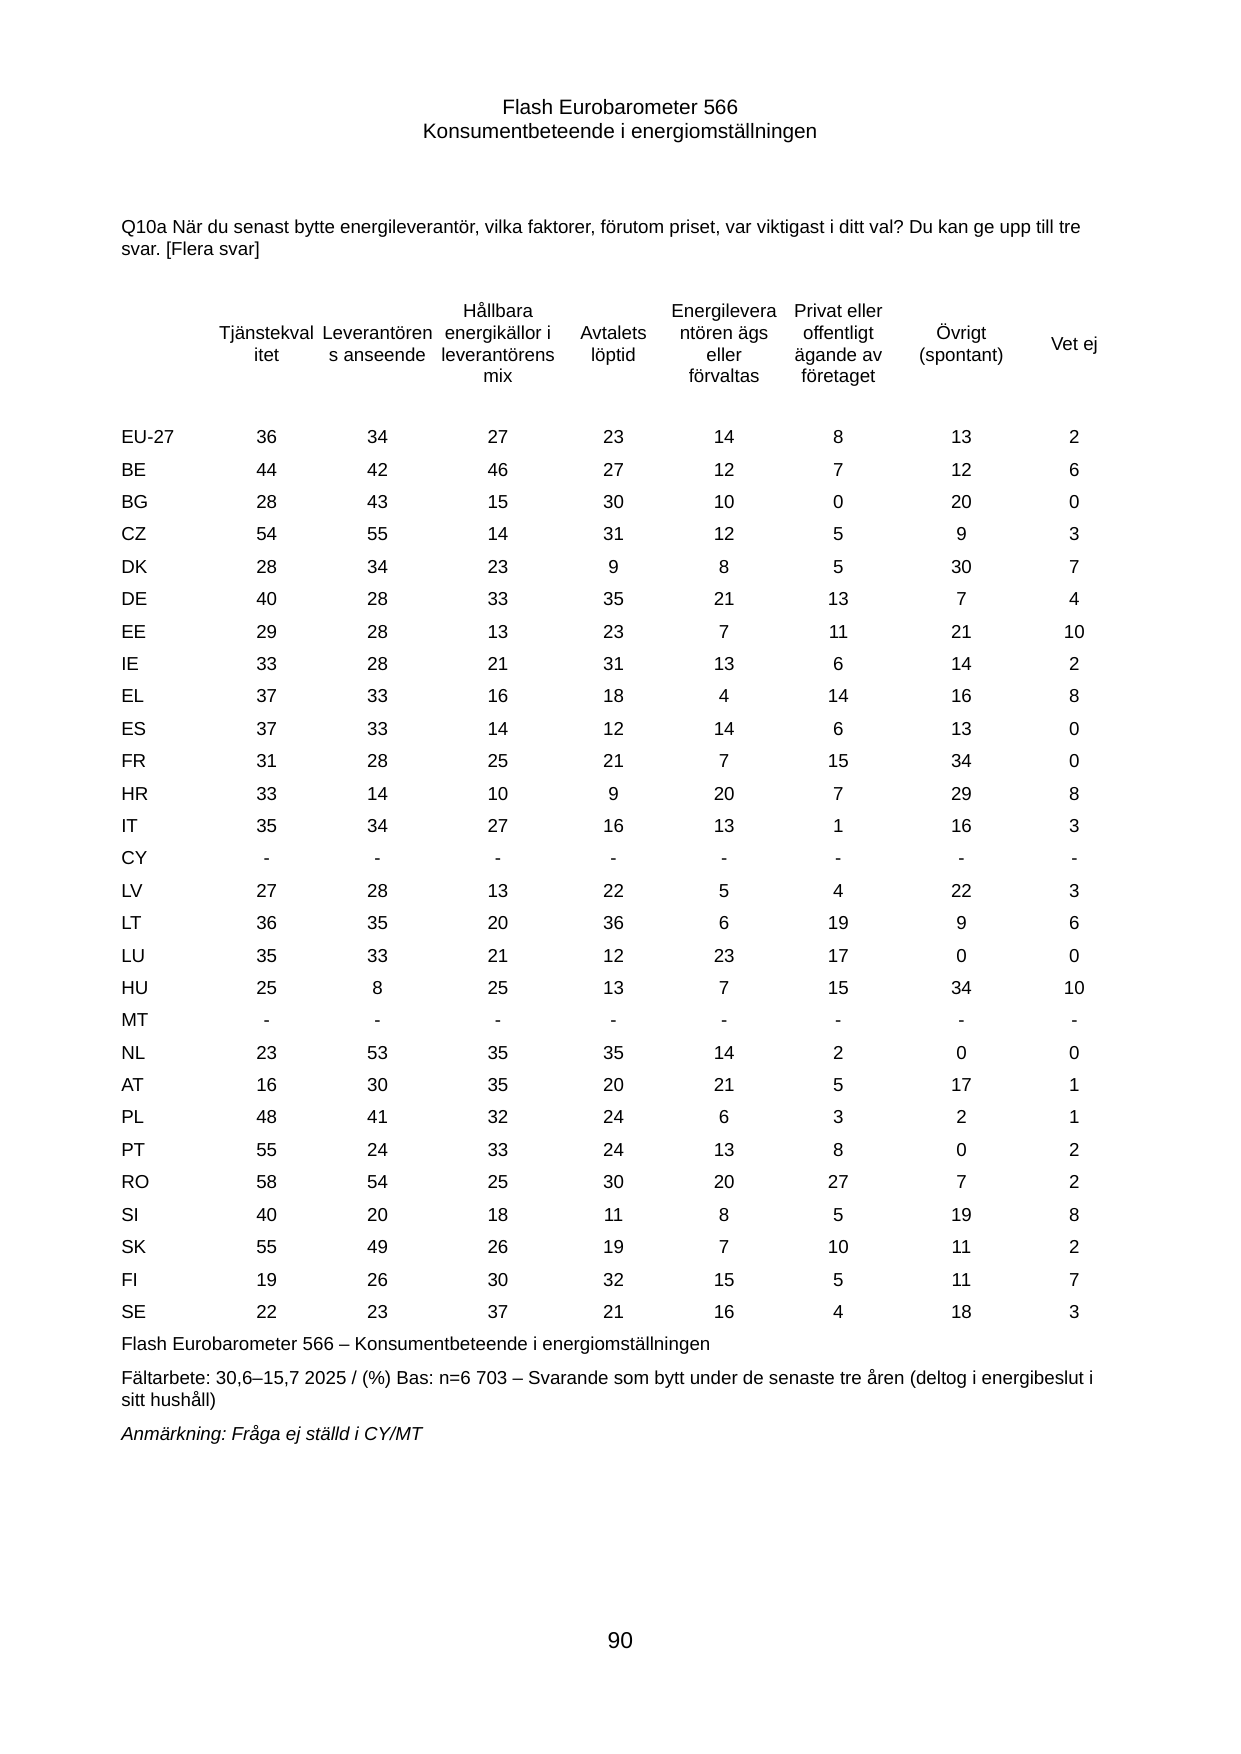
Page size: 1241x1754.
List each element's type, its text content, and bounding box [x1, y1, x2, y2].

table_cell 33 [437, 1133, 559, 1166]
table_cell 13 [559, 971, 668, 1004]
table_cell 55 [215, 1133, 318, 1166]
table_cell - [668, 1004, 780, 1036]
table_cell EE [118, 615, 215, 647]
table_cell 30 [437, 1263, 559, 1295]
table_cell EL [118, 680, 215, 712]
table_cell 28 [215, 485, 318, 518]
table_cell Flash Eurobarometer 566 – Konsumentbeteende i energiomställningen [118, 1328, 1122, 1360]
table_cell 28 [318, 874, 437, 907]
table_cell LV [118, 874, 215, 907]
table_cell 30 [896, 550, 1026, 583]
table_cell 27 [215, 874, 318, 907]
table_cell 22 [215, 1295, 318, 1328]
table_cell Energileverantören ägs eller förvaltas [668, 266, 780, 421]
table_cell 5 [780, 1069, 896, 1101]
table_cell 16 [896, 809, 1026, 842]
table_cell 27 [559, 453, 668, 485]
table_cell 17 [780, 939, 896, 971]
table_cell 3 [1026, 1295, 1122, 1328]
table_cell 7 [668, 971, 780, 1004]
table_cell DK [118, 550, 215, 583]
table_cell 20 [437, 907, 559, 939]
table_cell 30 [559, 485, 668, 518]
table_cell 6 [1026, 907, 1122, 939]
table_cell FR [118, 745, 215, 777]
table_cell 16 [215, 1069, 318, 1101]
table_cell 9 [559, 777, 668, 809]
table_cell 18 [896, 1295, 1026, 1328]
table_cell 43 [318, 485, 437, 518]
table_cell 23 [559, 421, 668, 453]
table_cell 11 [559, 1198, 668, 1231]
table_cell 14 [668, 421, 780, 453]
table_cell 2 [896, 1101, 1026, 1133]
table_cell 28 [318, 583, 437, 615]
table_cell 33 [215, 777, 318, 809]
table_cell 13 [780, 583, 896, 615]
table_cell 28 [215, 550, 318, 583]
table_cell FI [118, 1263, 215, 1295]
table_cell DE [118, 583, 215, 615]
table_cell 21 [668, 1069, 780, 1101]
table_cell 7 [896, 583, 1026, 615]
table_cell - [215, 842, 318, 874]
table_cell 11 [780, 615, 896, 647]
table_cell 16 [559, 809, 668, 842]
table_cell 46 [437, 453, 559, 485]
table_cell 0 [1026, 485, 1122, 518]
table_cell 11 [896, 1231, 1026, 1263]
table_cell 44 [215, 453, 318, 485]
table_cell 21 [559, 745, 668, 777]
table_cell 33 [318, 939, 437, 971]
table_cell 7 [1026, 1263, 1122, 1295]
table_cell 29 [215, 615, 318, 647]
table_cell 0 [1026, 745, 1122, 777]
table_cell 29 [896, 777, 1026, 809]
table_cell 3 [1026, 809, 1122, 842]
table_cell 17 [896, 1069, 1026, 1101]
table_cell 15 [437, 485, 559, 518]
table_cell 36 [215, 907, 318, 939]
table_cell 23 [559, 615, 668, 647]
table_cell 13 [437, 615, 559, 647]
table_cell 8 [1026, 777, 1122, 809]
table_cell 0 [1026, 939, 1122, 971]
table_cell 55 [318, 518, 437, 550]
table_cell 32 [437, 1101, 559, 1133]
table_cell ES [118, 712, 215, 744]
table_cell 0 [780, 485, 896, 518]
table_cell 19 [896, 1198, 1026, 1231]
table_cell CY [118, 842, 215, 874]
table_cell 28 [318, 648, 437, 680]
table_cell 21 [896, 615, 1026, 647]
table_cell 14 [780, 680, 896, 712]
table_cell 9 [896, 907, 1026, 939]
table_cell 19 [780, 907, 896, 939]
table_cell 24 [318, 1133, 437, 1166]
table_cell - [318, 842, 437, 874]
table_cell MT [118, 1004, 215, 1036]
table_cell 26 [318, 1263, 437, 1295]
table_cell 23 [437, 550, 559, 583]
table_cell 6 [780, 648, 896, 680]
table_cell 27 [437, 421, 559, 453]
table_cell 3 [780, 1101, 896, 1133]
table_cell 25 [437, 1166, 559, 1198]
table_cell - [437, 1004, 559, 1036]
table_cell 25 [215, 971, 318, 1004]
table_cell - [896, 1004, 1026, 1036]
table_header Q10a När du senast bytte energileverantör, vilka faktorer, förutom priset, var viktigast i ditt val? Du kan ge upp till tre svar. [Flera svar] [118, 209, 1122, 266]
table_cell 10 [1026, 971, 1122, 1004]
table_cell SK [118, 1231, 215, 1263]
table_cell IE [118, 648, 215, 680]
table_cell 21 [437, 939, 559, 971]
table_cell 20 [668, 777, 780, 809]
table_cell 34 [318, 550, 437, 583]
table_cell 3 [1026, 518, 1122, 550]
table_cell 21 [668, 583, 780, 615]
table_cell 13 [668, 1133, 780, 1166]
table_cell 8 [318, 971, 437, 1004]
table_cell 7 [668, 745, 780, 777]
table_cell 20 [668, 1166, 780, 1198]
table_cell 37 [437, 1295, 559, 1328]
table_cell 22 [559, 874, 668, 907]
table_cell IT [118, 809, 215, 842]
table_cell 33 [437, 583, 559, 615]
table_cell 24 [559, 1101, 668, 1133]
table_cell - [1026, 842, 1122, 874]
table_cell 4 [780, 874, 896, 907]
table_cell 30 [318, 1069, 437, 1101]
table_cell BE [118, 453, 215, 485]
table_cell 1 [780, 809, 896, 842]
table_cell 3 [1026, 874, 1122, 907]
table_cell 7 [668, 1231, 780, 1263]
table_cell 54 [215, 518, 318, 550]
table_cell 9 [559, 550, 668, 583]
table_cell 27 [437, 809, 559, 842]
table_cell Leverantörens anseende [318, 266, 437, 421]
table_cell 0 [896, 1133, 1026, 1166]
table_cell 27 [780, 1166, 896, 1198]
table_cell 40 [215, 583, 318, 615]
table_cell 6 [1026, 453, 1122, 485]
table_cell 54 [318, 1166, 437, 1198]
table_cell 10 [1026, 615, 1122, 647]
table_cell 19 [215, 1263, 318, 1295]
table_cell Avtalets löptid [559, 266, 668, 421]
table_cell 35 [215, 809, 318, 842]
table_cell 2 [1026, 648, 1122, 680]
table_cell 19 [559, 1231, 668, 1263]
table_cell 55 [215, 1231, 318, 1263]
table_cell 12 [559, 712, 668, 744]
table_cell 30 [559, 1166, 668, 1198]
table_cell 12 [668, 453, 780, 485]
table_cell 0 [1026, 712, 1122, 744]
table_cell 24 [559, 1133, 668, 1166]
table_cell 13 [668, 809, 780, 842]
table_cell 15 [780, 745, 896, 777]
table_cell 1 [1026, 1101, 1122, 1133]
table_cell 20 [896, 485, 1026, 518]
table_cell 35 [215, 939, 318, 971]
table_cell 35 [559, 583, 668, 615]
table_cell BG [118, 485, 215, 518]
table_cell - [559, 1004, 668, 1036]
table_cell 13 [437, 874, 559, 907]
table_cell 8 [780, 1133, 896, 1166]
table_cell - [559, 842, 668, 874]
table_cell Övrigt (spontant) [896, 266, 1026, 421]
table_cell HR [118, 777, 215, 809]
table_cell - [1026, 1004, 1122, 1036]
table_cell 53 [318, 1036, 437, 1068]
table_cell 23 [318, 1295, 437, 1328]
table_cell 10 [780, 1231, 896, 1263]
table_cell 25 [437, 971, 559, 1004]
table_cell 6 [668, 1101, 780, 1133]
table_cell 14 [896, 648, 1026, 680]
table_cell 13 [668, 648, 780, 680]
table_cell 4 [1026, 583, 1122, 615]
table_cell 32 [559, 1263, 668, 1295]
table_cell 14 [668, 712, 780, 744]
table_cell 20 [318, 1198, 437, 1231]
table_cell 5 [780, 1198, 896, 1231]
table_cell 48 [215, 1101, 318, 1133]
table_cell - [437, 842, 559, 874]
table_cell SI [118, 1198, 215, 1231]
table_cell 7 [780, 453, 896, 485]
table_cell 18 [559, 680, 668, 712]
table_cell 5 [780, 550, 896, 583]
table_cell NL [118, 1036, 215, 1068]
table_cell 34 [318, 421, 437, 453]
table_cell [118, 266, 215, 421]
table_cell 20 [559, 1069, 668, 1101]
table_cell 14 [437, 518, 559, 550]
table_cell 18 [437, 1198, 559, 1231]
table_cell 4 [780, 1295, 896, 1328]
table_cell 12 [896, 453, 1026, 485]
table_cell 28 [318, 615, 437, 647]
table_cell - [215, 1004, 318, 1036]
table_cell 5 [668, 874, 780, 907]
table_cell 2 [1026, 1133, 1122, 1166]
table_cell EU-27 [118, 421, 215, 453]
table_cell 2 [1026, 1231, 1122, 1263]
table_cell 12 [668, 518, 780, 550]
table_cell 33 [215, 648, 318, 680]
table_cell 16 [437, 680, 559, 712]
table_cell 0 [1026, 1036, 1122, 1068]
table_cell 34 [896, 971, 1026, 1004]
table_cell 8 [668, 550, 780, 583]
table_cell 12 [559, 939, 668, 971]
table_cell 16 [896, 680, 1026, 712]
table_cell PL [118, 1101, 215, 1133]
table_cell 36 [559, 907, 668, 939]
table_cell 36 [215, 421, 318, 453]
table_cell 37 [215, 680, 318, 712]
table_cell 8 [668, 1198, 780, 1231]
table_cell 35 [437, 1069, 559, 1101]
table_cell Vet ej [1026, 266, 1122, 421]
table_cell 31 [559, 518, 668, 550]
table_cell 14 [318, 777, 437, 809]
table_cell 2 [1026, 1166, 1122, 1198]
table_cell 8 [1026, 1198, 1122, 1231]
table_cell 0 [896, 1036, 1026, 1068]
table_cell 5 [780, 1263, 896, 1295]
table_cell Tjänstekvalitet [215, 266, 318, 421]
table_cell 15 [780, 971, 896, 1004]
table_cell 13 [896, 421, 1026, 453]
table_cell 2 [780, 1036, 896, 1068]
table_cell 7 [896, 1166, 1026, 1198]
table_cell 26 [437, 1231, 559, 1263]
table_cell 35 [437, 1036, 559, 1068]
table_cell PT [118, 1133, 215, 1166]
table_cell 22 [896, 874, 1026, 907]
table_cell 58 [215, 1166, 318, 1198]
table_cell 5 [780, 518, 896, 550]
table_cell 33 [318, 712, 437, 744]
table_cell AT [118, 1069, 215, 1101]
table_cell - [780, 1004, 896, 1036]
table_cell 21 [437, 648, 559, 680]
table_cell 42 [318, 453, 437, 485]
table_cell 34 [896, 745, 1026, 777]
table_cell 7 [780, 777, 896, 809]
table_cell 28 [318, 745, 437, 777]
table_cell LT [118, 907, 215, 939]
table_cell 6 [780, 712, 896, 744]
table_cell 37 [215, 712, 318, 744]
table_cell 4 [668, 680, 780, 712]
table_cell HU [118, 971, 215, 1004]
table_cell SE [118, 1295, 215, 1328]
table_cell 7 [668, 615, 780, 647]
table_cell CZ [118, 518, 215, 550]
table_cell Privat eller offentligt ägande av företaget [780, 266, 896, 421]
table_cell 15 [668, 1263, 780, 1295]
table_cell 31 [559, 648, 668, 680]
table_cell 9 [896, 518, 1026, 550]
table_cell Fältarbete: 30,6–15,7 2025 / (%) Bas: n=6 703 – Svarande som bytt under de senaste tre åren (deltog i energibeslut i sitt hushåll) [118, 1360, 1122, 1417]
table_cell 11 [896, 1263, 1026, 1295]
table_cell 40 [215, 1198, 318, 1231]
table_cell 35 [318, 907, 437, 939]
table_cell - [668, 842, 780, 874]
table_cell 21 [559, 1295, 668, 1328]
table_cell 8 [780, 421, 896, 453]
table_cell 14 [437, 712, 559, 744]
table_cell - [780, 842, 896, 874]
table_cell 14 [668, 1036, 780, 1068]
table_cell 16 [668, 1295, 780, 1328]
table_cell 33 [318, 680, 437, 712]
table_cell 1 [1026, 1069, 1122, 1101]
table_cell RO [118, 1166, 215, 1198]
table_cell - [896, 842, 1026, 874]
table_cell 6 [668, 907, 780, 939]
table_cell 13 [896, 712, 1026, 744]
table_cell 34 [318, 809, 437, 842]
table_cell 8 [1026, 680, 1122, 712]
table_cell 49 [318, 1231, 437, 1263]
table_cell 7 [1026, 550, 1122, 583]
table_cell LU [118, 939, 215, 971]
table_cell 10 [668, 485, 780, 518]
table_cell 23 [215, 1036, 318, 1068]
table_cell Anmärkning: Fråga ej ställd i CY/MT [118, 1418, 1122, 1450]
table_cell 23 [668, 939, 780, 971]
table_cell Hållbara energikällor i leverantörens mix [437, 266, 559, 421]
table_cell 0 [896, 939, 1026, 971]
table_cell 35 [559, 1036, 668, 1068]
table_cell 2 [1026, 421, 1122, 453]
table_cell 31 [215, 745, 318, 777]
table_cell 10 [437, 777, 559, 809]
table_cell 25 [437, 745, 559, 777]
table_cell 41 [318, 1101, 437, 1133]
table_cell - [318, 1004, 437, 1036]
